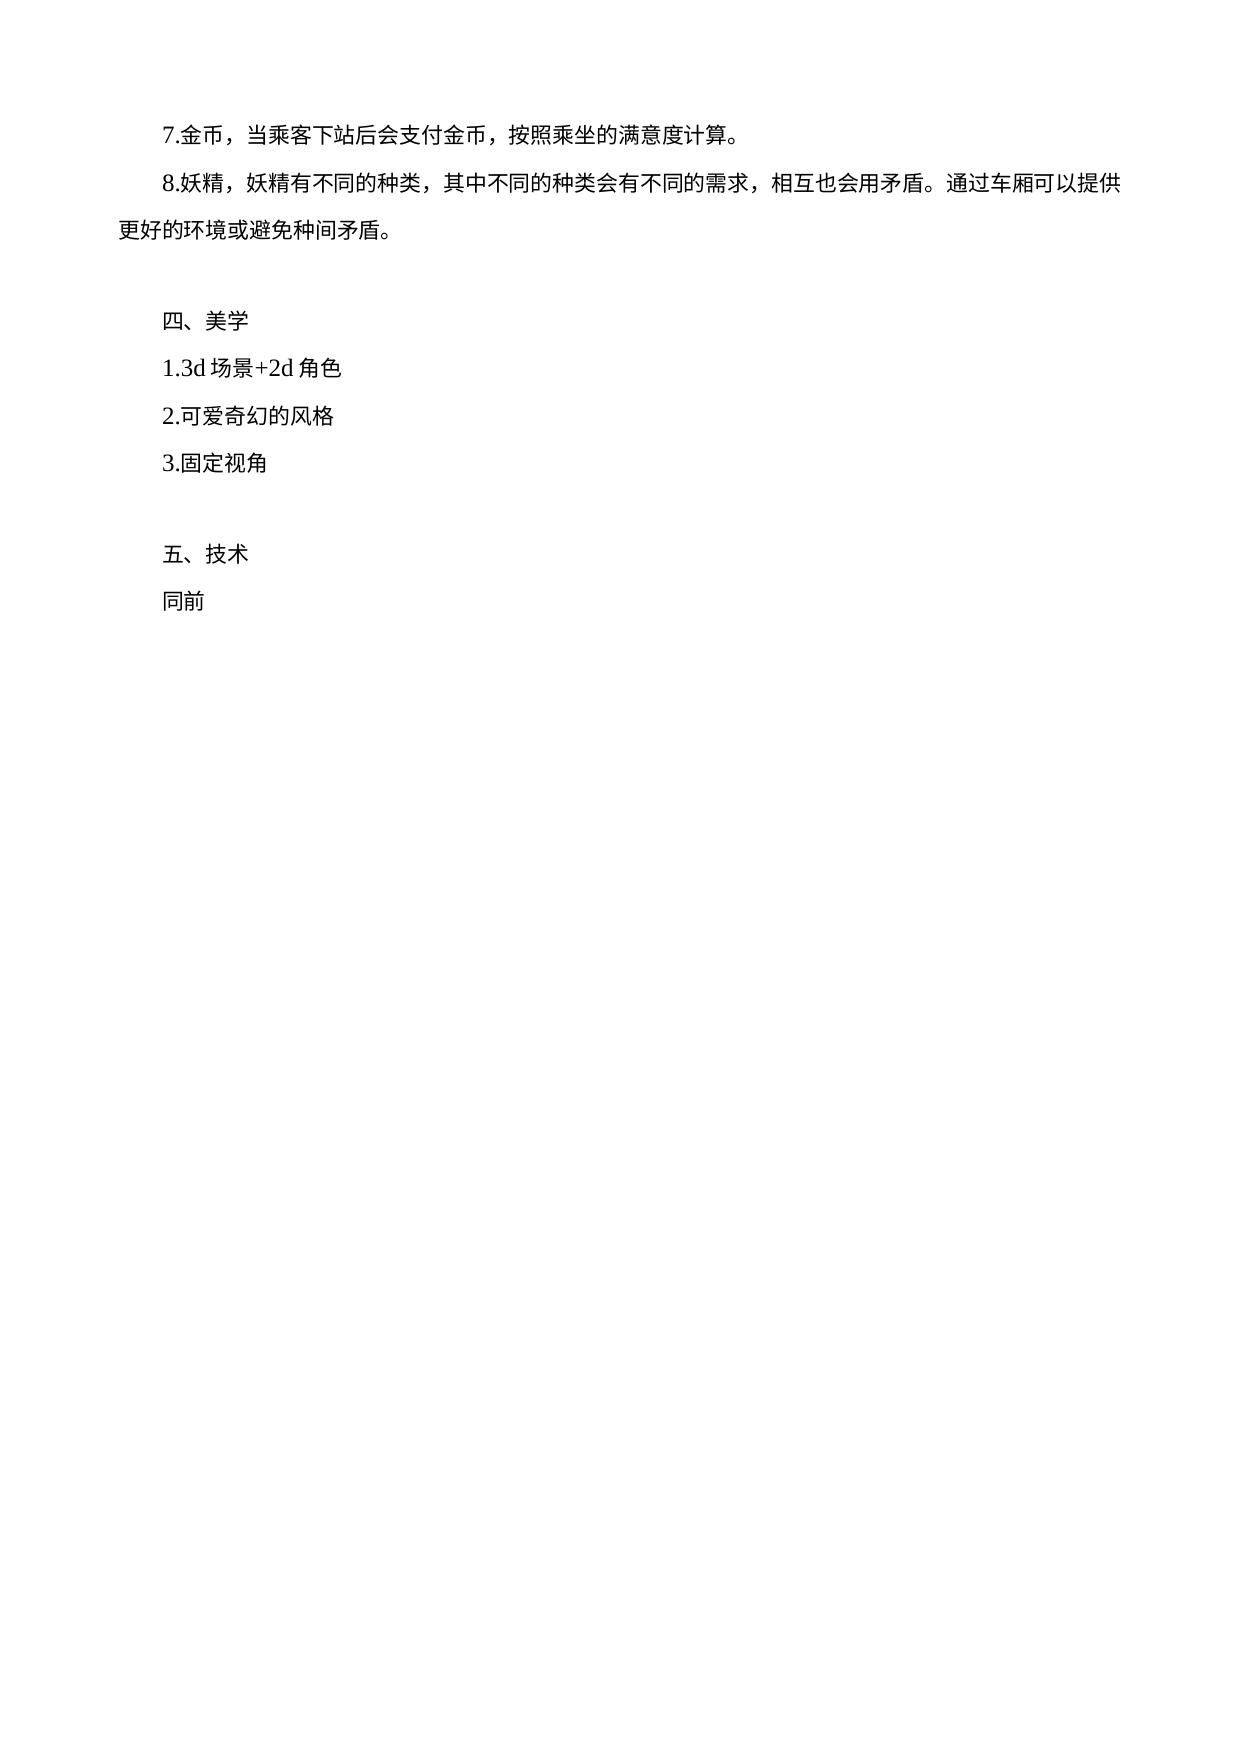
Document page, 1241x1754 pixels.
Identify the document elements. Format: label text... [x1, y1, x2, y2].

text 四、美学 [118, 304, 1122, 335]
text 7.金币，当乘客下站后会支付金币，按照乘坐的满意度计算。 [118, 118, 1122, 150]
text 8.妖精，妖精有不同的种类，其中不同的种类会有不同的需求，相互也会用矛盾。通过车厢可以提供更好的环境或避免种间矛盾。 [118, 166, 1122, 245]
text 同前 [118, 584, 1122, 616]
text 五、技术 [118, 537, 1122, 568]
text 3.固定视角 [118, 446, 1122, 478]
text 1.3d场景+2d角色 [118, 351, 1122, 383]
text 2.可爱奇幻的风格 [118, 399, 1122, 430]
